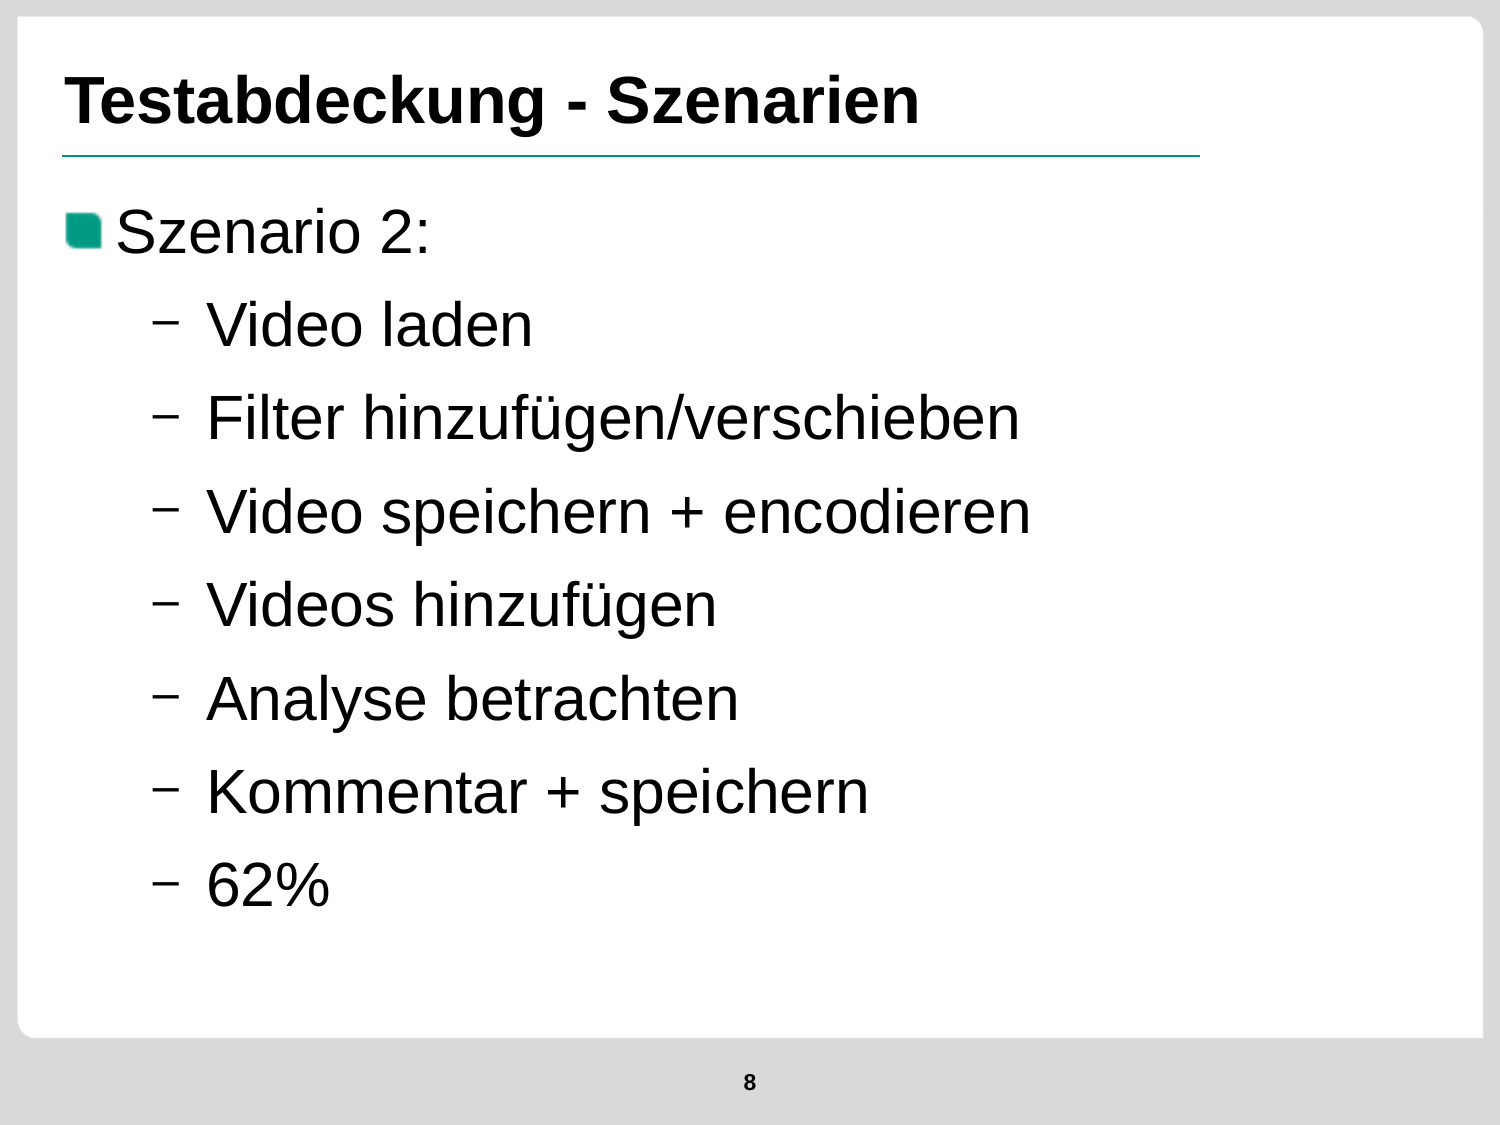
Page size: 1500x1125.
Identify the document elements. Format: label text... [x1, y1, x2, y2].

title Testabdeckung - Szenarien [64, 54, 1114, 147]
picture [0, 0, 1500, 1125]
list Szenario 2: Video laden Filter hinzufügen/verschieben Video speichern + encodieren Videos hinzufügen Analyse betrachten Kommentar + speichern 62% [64, 196, 1436, 1000]
